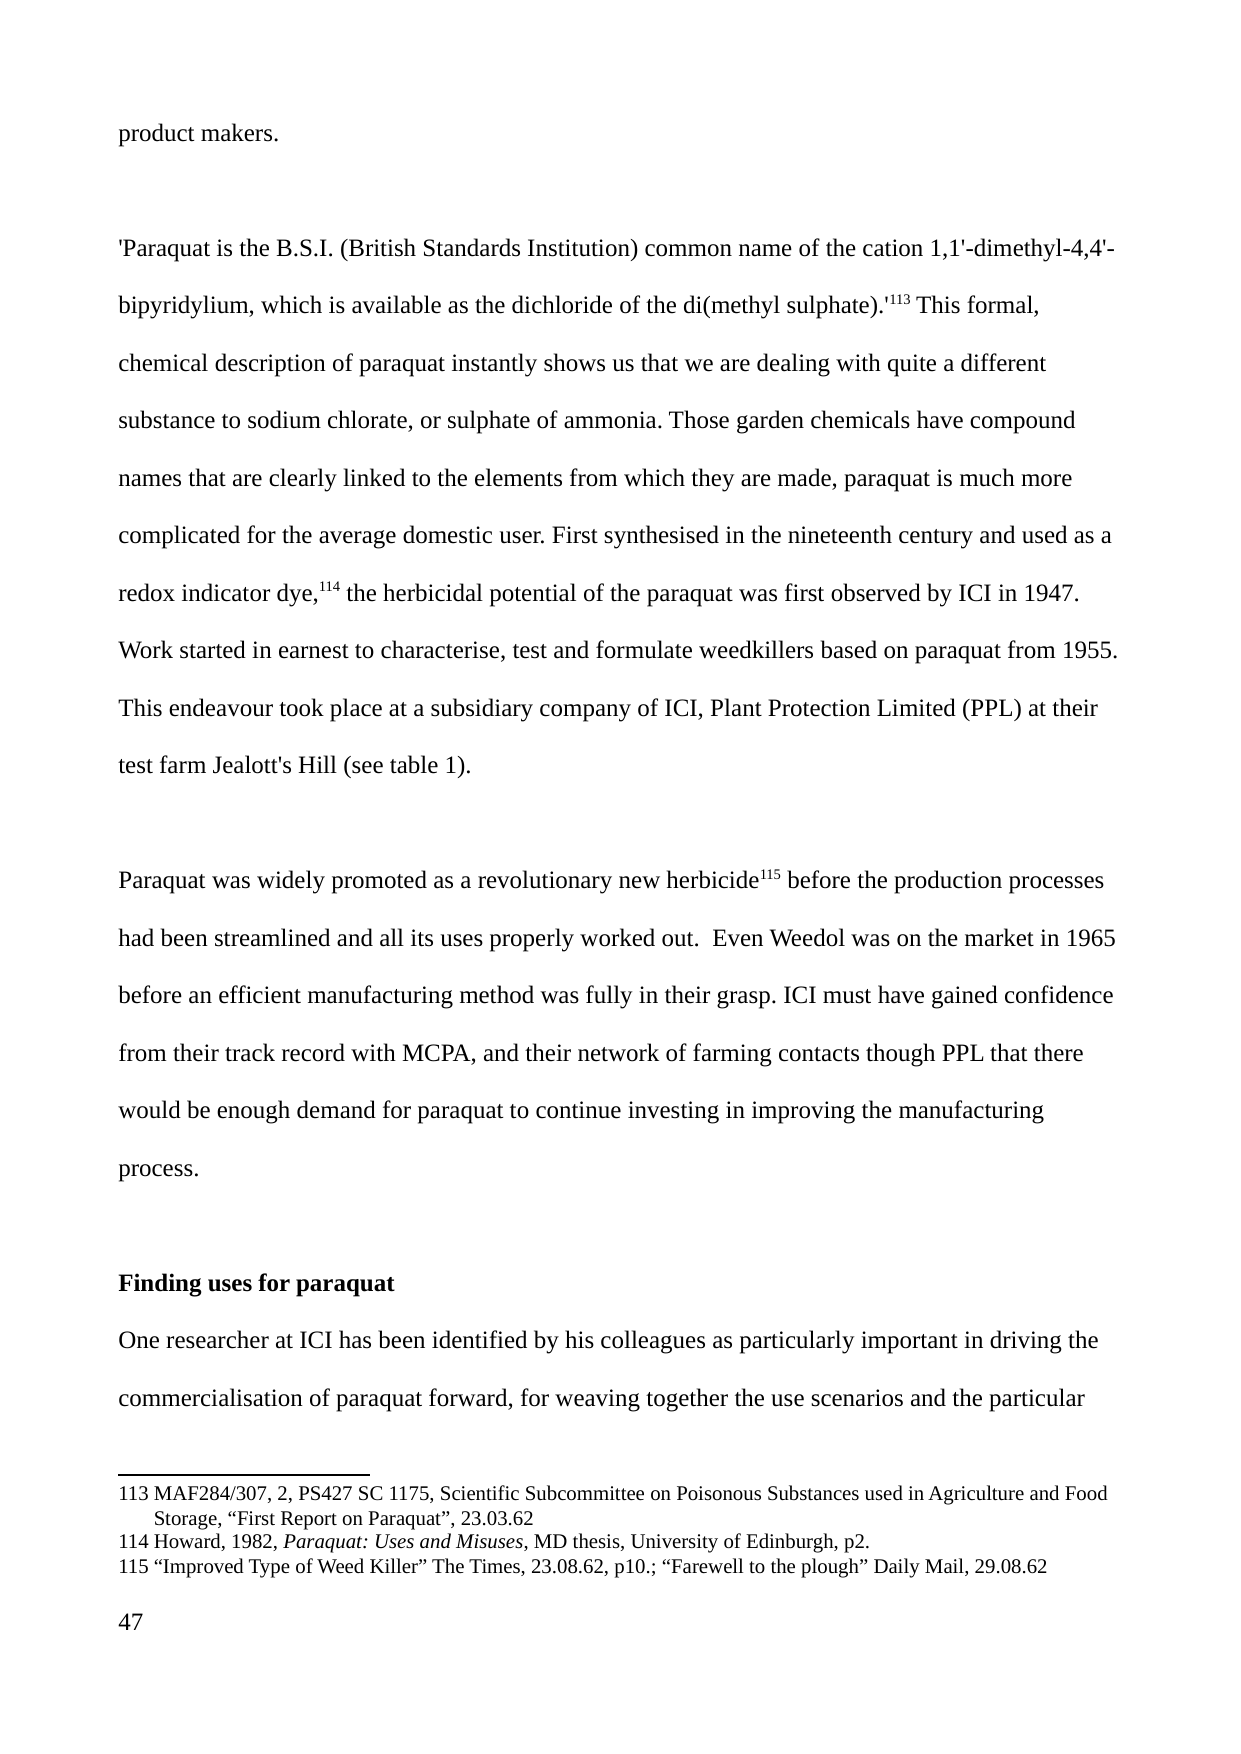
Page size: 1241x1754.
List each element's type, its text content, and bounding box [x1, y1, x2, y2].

text 'Paraquat is the B.S.I. (British Standards Institution) common name of the cation 1,1'-dimethyl-4,4'-bipyridylium, which is available as the dichloride of the di(methyl sulphate).' This formal, chemical description of paraquat instantly shows us that we are dealing with quite a different substance to sodium chlorate, or sulphate of ammonia. Those garden chemicals have compound names that are clearly linked to the elements from which they are made, paraquat is much more complicated for the average domestic user. First synthesised in the nineteenth century and used as a redox indicator dye, the herbicidal potential of the paraquat was first observed by ICI in 1947. Work started in earnest to characterise, test and formulate weedkillers based on paraquat from 1955. This endeavour took place at a subsidiary company of ICI, Plant Protection Limited (PPL) at their test farm Jealott's Hill (see table 1). [118, 233, 1122, 779]
text Finding uses for paraquat [118, 1268, 1122, 1297]
text Howard, 1982, Paraquat: Uses and Misuses, MD thesis, University of Edinburgh, p2. [118, 1529, 1122, 1553]
text Paraquat was widely promoted as a revolutionary new herbicide before the production processes had been streamlined and all its uses properly worked out. Even Weedol was on the market in 1965 before an efficient manufacturing method was fully in their grasp. ICI must have gained confidence from their track record with MCPA, and their network of farming contacts though PPL that there would be enough demand for paraquat to continue investing in improving the manufacturing process. [118, 866, 1122, 1182]
text MAF284/307, 2, PS427 SC 1175, Scientific Subcommittee on Poisonous Substances used in Agriculture and Food Storage, “First Report on Paraquat”, 23.03.62 [118, 1481, 1122, 1529]
text “Improved Type of Weed Killer” The Times, 23.08.62, p10.; “Farewell to the plough” Daily Mail, 29.08.62 [118, 1553, 1122, 1578]
text One researcher at ICI has been identified by his colleagues as particularly important in driving the commercialisation of paraquat forward, for weaving together the use scenarios and the particular [118, 1326, 1122, 1412]
text product makers. [118, 118, 1122, 147]
